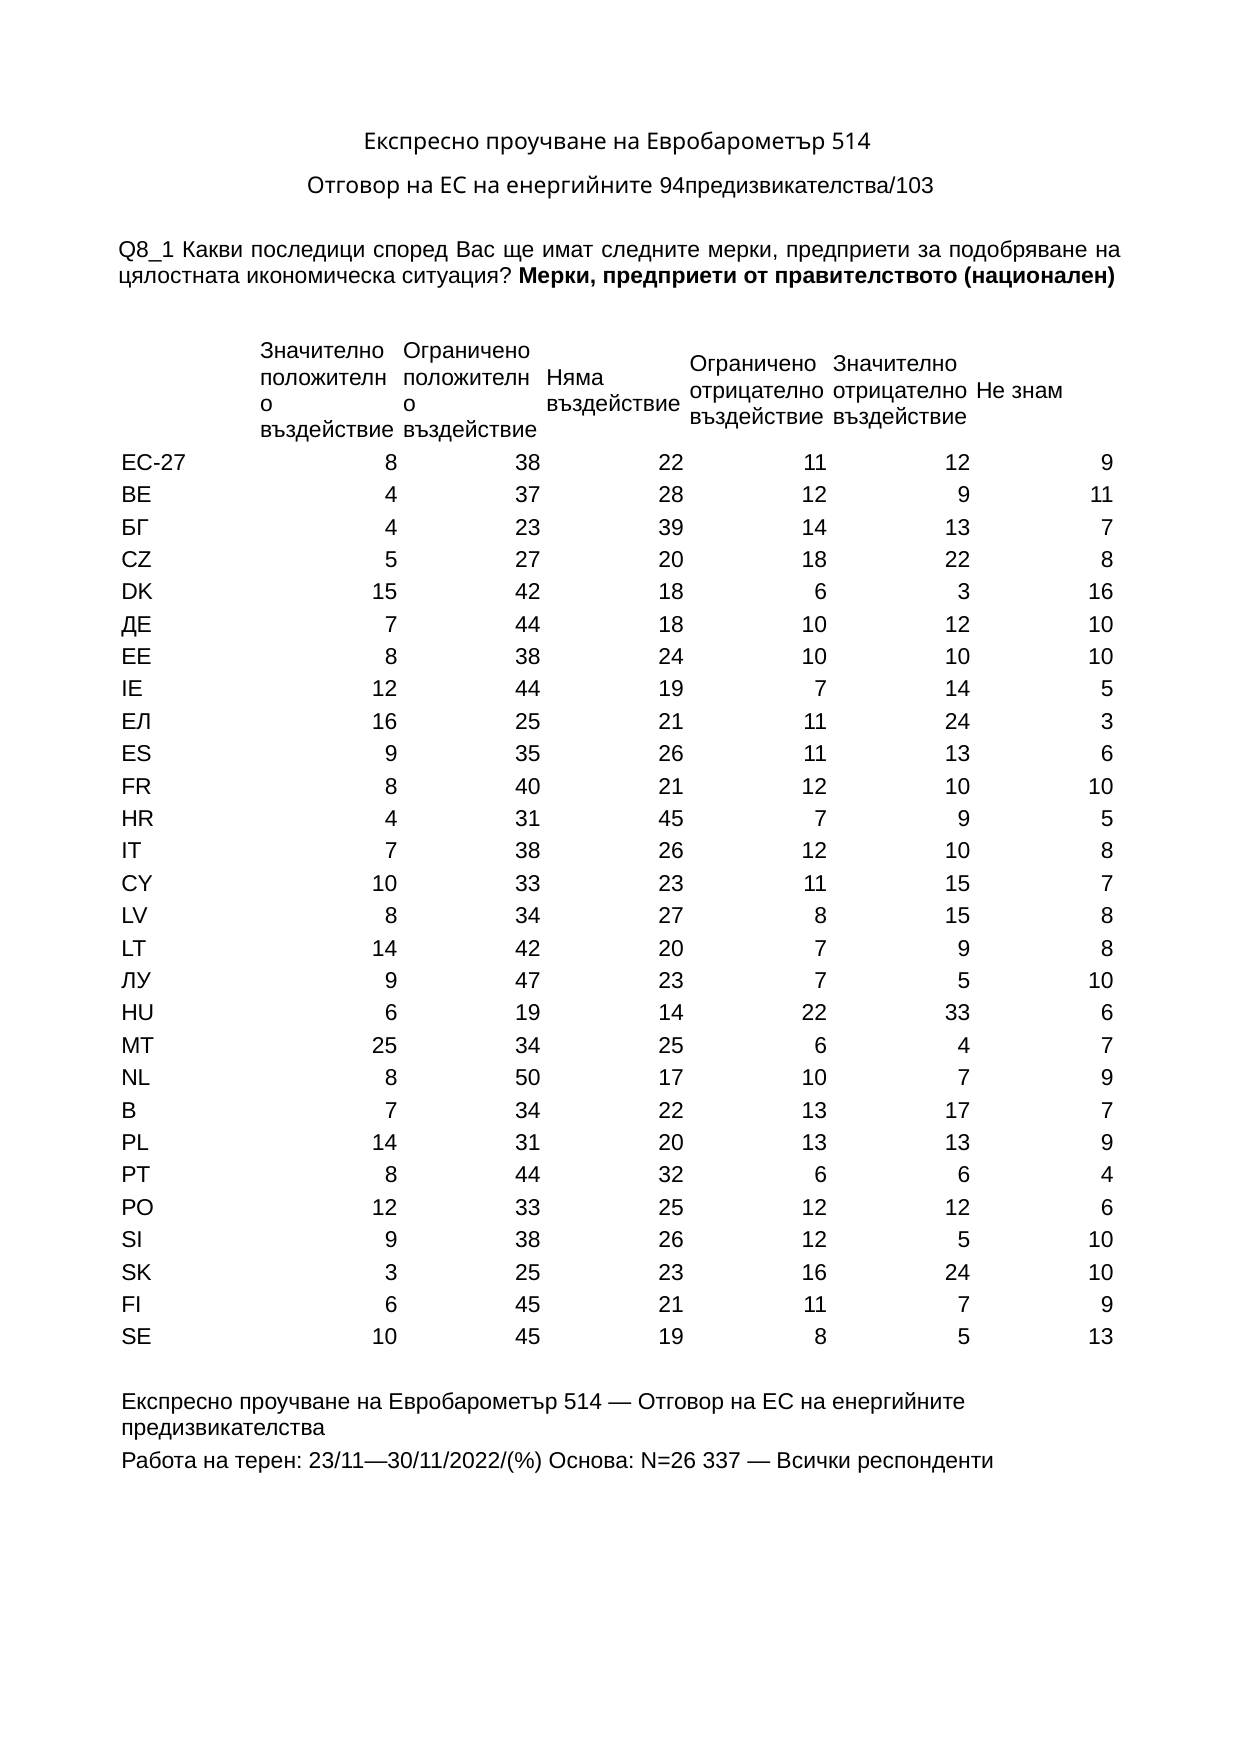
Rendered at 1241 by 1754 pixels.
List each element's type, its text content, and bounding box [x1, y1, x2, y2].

table_cell SI [118, 1223, 257, 1256]
table_cell PT [118, 1158, 257, 1191]
table_cell IE [118, 673, 257, 705]
table_cell LT [118, 932, 257, 964]
table_cell [400, 1353, 543, 1385]
table_header Ограничено положително въздействие [400, 334, 543, 446]
table_cell 38 [400, 834, 543, 867]
table_cell 12 [686, 478, 830, 510]
table_cell 23 [400, 510, 543, 543]
table_cell 13 [830, 737, 973, 769]
table_cell 28 [543, 478, 686, 510]
table_cell ЕЛ [118, 705, 257, 737]
table_cell 10 [973, 608, 1116, 640]
table_cell 47 [400, 964, 543, 996]
table_cell HR [118, 802, 257, 834]
table_cell ЕС-27 [118, 446, 257, 478]
table_cell [257, 1353, 400, 1385]
table_cell 34 [400, 899, 543, 932]
table_cell 12 [830, 608, 973, 640]
table_cell 7 [257, 608, 400, 640]
table_cell 8 [973, 932, 1116, 964]
table_cell 45 [400, 1288, 543, 1320]
table_cell 7 [257, 834, 400, 867]
table_cell 44 [400, 1158, 543, 1191]
table_cell 7 [686, 673, 830, 705]
table_cell 13 [830, 510, 973, 543]
table_cell 10 [830, 834, 973, 867]
table_cell 9 [973, 446, 1116, 478]
table_cell 38 [400, 640, 543, 672]
table_header Няма въздействие [543, 334, 686, 446]
table_cell 8 [257, 1158, 400, 1191]
table_cell 23 [543, 1256, 686, 1288]
table_cell ЛУ [118, 964, 257, 996]
table_cell 12 [830, 446, 973, 478]
table_cell 26 [543, 834, 686, 867]
table_cell 8 [973, 543, 1116, 575]
table_cell 38 [400, 1223, 543, 1256]
table_cell 13 [830, 1126, 973, 1158]
table_cell 10 [973, 1223, 1116, 1256]
table_cell CZ [118, 543, 257, 575]
table_cell 7 [973, 1094, 1116, 1126]
table_cell 24 [543, 640, 686, 672]
table_cell [543, 1353, 686, 1385]
table_cell 11 [686, 737, 830, 769]
table_cell FR [118, 770, 257, 802]
table_cell 16 [257, 705, 400, 737]
table_cell EE [118, 640, 257, 672]
table_cell 37 [400, 478, 543, 510]
table_cell 10 [830, 640, 973, 672]
text Q8_1 Какви последици според Вас ще имат следните мерки, предприети за подобряване на цялостната икономическа ситуация? Мерки, предприети от правителството (национален) [118, 236, 1122, 289]
table_cell 13 [686, 1094, 830, 1126]
table_cell 20 [543, 1126, 686, 1158]
table_cell 35 [400, 737, 543, 769]
table_cell NL [118, 1061, 257, 1093]
table_cell SK [118, 1256, 257, 1288]
table_cell 7 [973, 867, 1116, 899]
table_cell 9 [973, 1288, 1116, 1320]
table_cell MT [118, 1029, 257, 1061]
table_header Значително отрицателно въздействие [830, 334, 973, 446]
table_cell 19 [400, 996, 543, 1029]
table_cell 17 [830, 1094, 973, 1126]
table_cell 12 [830, 1191, 973, 1223]
table_cell [686, 1353, 830, 1385]
table_cell 6 [257, 1288, 400, 1320]
table_cell 10 [686, 1061, 830, 1093]
table_cell 9 [830, 802, 973, 834]
table_cell 9 [257, 964, 400, 996]
table_cell 6 [973, 737, 1116, 769]
table_cell PL [118, 1126, 257, 1158]
table_cell 4 [973, 1158, 1116, 1191]
table_cell 6 [973, 1191, 1116, 1223]
table_cell ДЕ [118, 608, 257, 640]
table_cell 19 [543, 1320, 686, 1353]
table_cell 6 [830, 1158, 973, 1191]
table_cell 4 [257, 802, 400, 834]
table_cell 50 [400, 1061, 543, 1093]
table_cell 16 [973, 575, 1116, 608]
table_cell 27 [400, 543, 543, 575]
table_cell 22 [543, 446, 686, 478]
table_cell 7 [830, 1288, 973, 1320]
table_cell 7 [973, 510, 1116, 543]
table_cell 14 [257, 932, 400, 964]
table_cell 21 [543, 770, 686, 802]
table_cell 12 [686, 770, 830, 802]
table_cell 39 [543, 510, 686, 543]
table_cell 15 [830, 867, 973, 899]
table_cell 18 [543, 608, 686, 640]
table_cell 8 [973, 899, 1116, 932]
table_cell 23 [543, 867, 686, 899]
table_cell 12 [257, 673, 400, 705]
table_cell 7 [257, 1094, 400, 1126]
table_cell 10 [973, 770, 1116, 802]
table_cell 8 [257, 899, 400, 932]
table_cell 27 [543, 899, 686, 932]
table_header Не знам [973, 334, 1116, 446]
table_cell 18 [543, 575, 686, 608]
table_header [118, 334, 257, 446]
table_cell 14 [830, 673, 973, 705]
table_cell 19 [543, 673, 686, 705]
table_cell 5 [973, 673, 1116, 705]
table_cell 15 [257, 575, 400, 608]
table_cell 20 [543, 932, 686, 964]
table_cell 33 [830, 996, 973, 1029]
table_cell 31 [400, 1126, 543, 1158]
table_cell 21 [543, 1288, 686, 1320]
table_cell 5 [973, 802, 1116, 834]
table_cell IT [118, 834, 257, 867]
table_cell [973, 1353, 1116, 1385]
table_cell 25 [543, 1191, 686, 1223]
table_cell 8 [257, 446, 400, 478]
table_cell 8 [973, 834, 1116, 867]
table_cell 16 [686, 1256, 830, 1288]
table_cell 6 [686, 1029, 830, 1061]
table_cell HU [118, 996, 257, 1029]
table_cell 8 [257, 1061, 400, 1093]
table_cell 11 [686, 446, 830, 478]
table_cell FI [118, 1288, 257, 1320]
table_cell БГ [118, 510, 257, 543]
table_cell 17 [543, 1061, 686, 1093]
table_cell 8 [686, 1320, 830, 1353]
table_cell 15 [830, 899, 973, 932]
table_cell 14 [543, 996, 686, 1029]
table_cell 6 [686, 575, 830, 608]
table_cell 7 [686, 802, 830, 834]
table_cell 23 [543, 964, 686, 996]
table_cell 10 [686, 640, 830, 672]
table_cell SE [118, 1320, 257, 1353]
table_cell CY [118, 867, 257, 899]
table_cell 34 [400, 1094, 543, 1126]
table_cell 25 [257, 1029, 400, 1061]
table_cell 25 [400, 705, 543, 737]
table_cell 25 [400, 1256, 543, 1288]
table_cell 24 [830, 1256, 973, 1288]
table_cell 24 [830, 705, 973, 737]
table_cell 5 [830, 1320, 973, 1353]
table_cell Експресно проучване на Евробарометър 514 — Отговор на ЕС на енергийните предизвикателства [118, 1385, 1116, 1444]
table_cell 34 [400, 1029, 543, 1061]
table_cell Работа на терен: 23/11—30/11/2022/(%) Основа: N=26 337 — Всички респонденти [118, 1444, 1116, 1476]
table_cell DK [118, 575, 257, 608]
table_cell 45 [400, 1320, 543, 1353]
table_cell 11 [686, 1288, 830, 1320]
table_cell 20 [543, 543, 686, 575]
table_cell 42 [400, 575, 543, 608]
table_cell 4 [257, 478, 400, 510]
table_cell 42 [400, 932, 543, 964]
table_header Значително положително въздействие [257, 334, 400, 446]
table_cell [118, 1353, 257, 1385]
table_cell 11 [686, 867, 830, 899]
table_cell 11 [973, 478, 1116, 510]
table_cell 11 [686, 705, 830, 737]
table_cell 6 [257, 996, 400, 1029]
table_cell 13 [686, 1126, 830, 1158]
table_cell LV [118, 899, 257, 932]
table_cell 7 [686, 964, 830, 996]
table_cell 5 [830, 1223, 973, 1256]
table_cell 21 [543, 705, 686, 737]
table_cell 26 [543, 1223, 686, 1256]
table_cell BE [118, 478, 257, 510]
table_cell 40 [400, 770, 543, 802]
table_cell 9 [830, 478, 973, 510]
table_cell 9 [973, 1126, 1116, 1158]
table_cell В [118, 1094, 257, 1126]
table_cell 22 [543, 1094, 686, 1126]
table_cell 33 [400, 1191, 543, 1223]
table_cell 38 [400, 446, 543, 478]
table_cell 25 [543, 1029, 686, 1061]
table_cell 18 [686, 543, 830, 575]
table_cell 44 [400, 673, 543, 705]
table_cell 10 [973, 964, 1116, 996]
table_cell 10 [257, 1320, 400, 1353]
table_cell 5 [830, 964, 973, 996]
table_cell 45 [543, 802, 686, 834]
table_cell 3 [973, 705, 1116, 737]
table_cell 14 [686, 510, 830, 543]
table_cell 5 [257, 543, 400, 575]
table_cell 7 [973, 1029, 1116, 1061]
table_cell 9 [830, 932, 973, 964]
table_cell 10 [686, 608, 830, 640]
table_header Ограничено отрицателно въздействие [686, 334, 830, 446]
table_cell 10 [830, 770, 973, 802]
table_cell 26 [543, 737, 686, 769]
table_cell 12 [686, 834, 830, 867]
table_cell 12 [686, 1191, 830, 1223]
table_cell 9 [257, 1223, 400, 1256]
table_cell [830, 1353, 973, 1385]
table_cell 4 [830, 1029, 973, 1061]
table_cell 32 [543, 1158, 686, 1191]
table_cell 7 [830, 1061, 973, 1093]
table_cell 3 [830, 575, 973, 608]
table_cell 7 [686, 932, 830, 964]
table_cell 3 [257, 1256, 400, 1288]
table_cell 9 [257, 737, 400, 769]
table_cell 6 [686, 1158, 830, 1191]
table_cell 13 [973, 1320, 1116, 1353]
table_cell РО [118, 1191, 257, 1223]
table_cell 8 [257, 640, 400, 672]
table_cell 12 [257, 1191, 400, 1223]
table_cell ES [118, 737, 257, 769]
table_cell 44 [400, 608, 543, 640]
table_cell 10 [257, 867, 400, 899]
table_cell 10 [973, 640, 1116, 672]
table_cell 22 [830, 543, 973, 575]
table_cell 4 [257, 510, 400, 543]
table_cell 9 [973, 1061, 1116, 1093]
table_cell 14 [257, 1126, 400, 1158]
table_cell 10 [973, 1256, 1116, 1288]
table_cell 6 [973, 996, 1116, 1029]
table_cell 31 [400, 802, 543, 834]
table_cell 12 [686, 1223, 830, 1256]
table_cell 8 [257, 770, 400, 802]
table_cell 33 [400, 867, 543, 899]
table_cell 8 [686, 899, 830, 932]
table_cell 22 [686, 996, 830, 1029]
